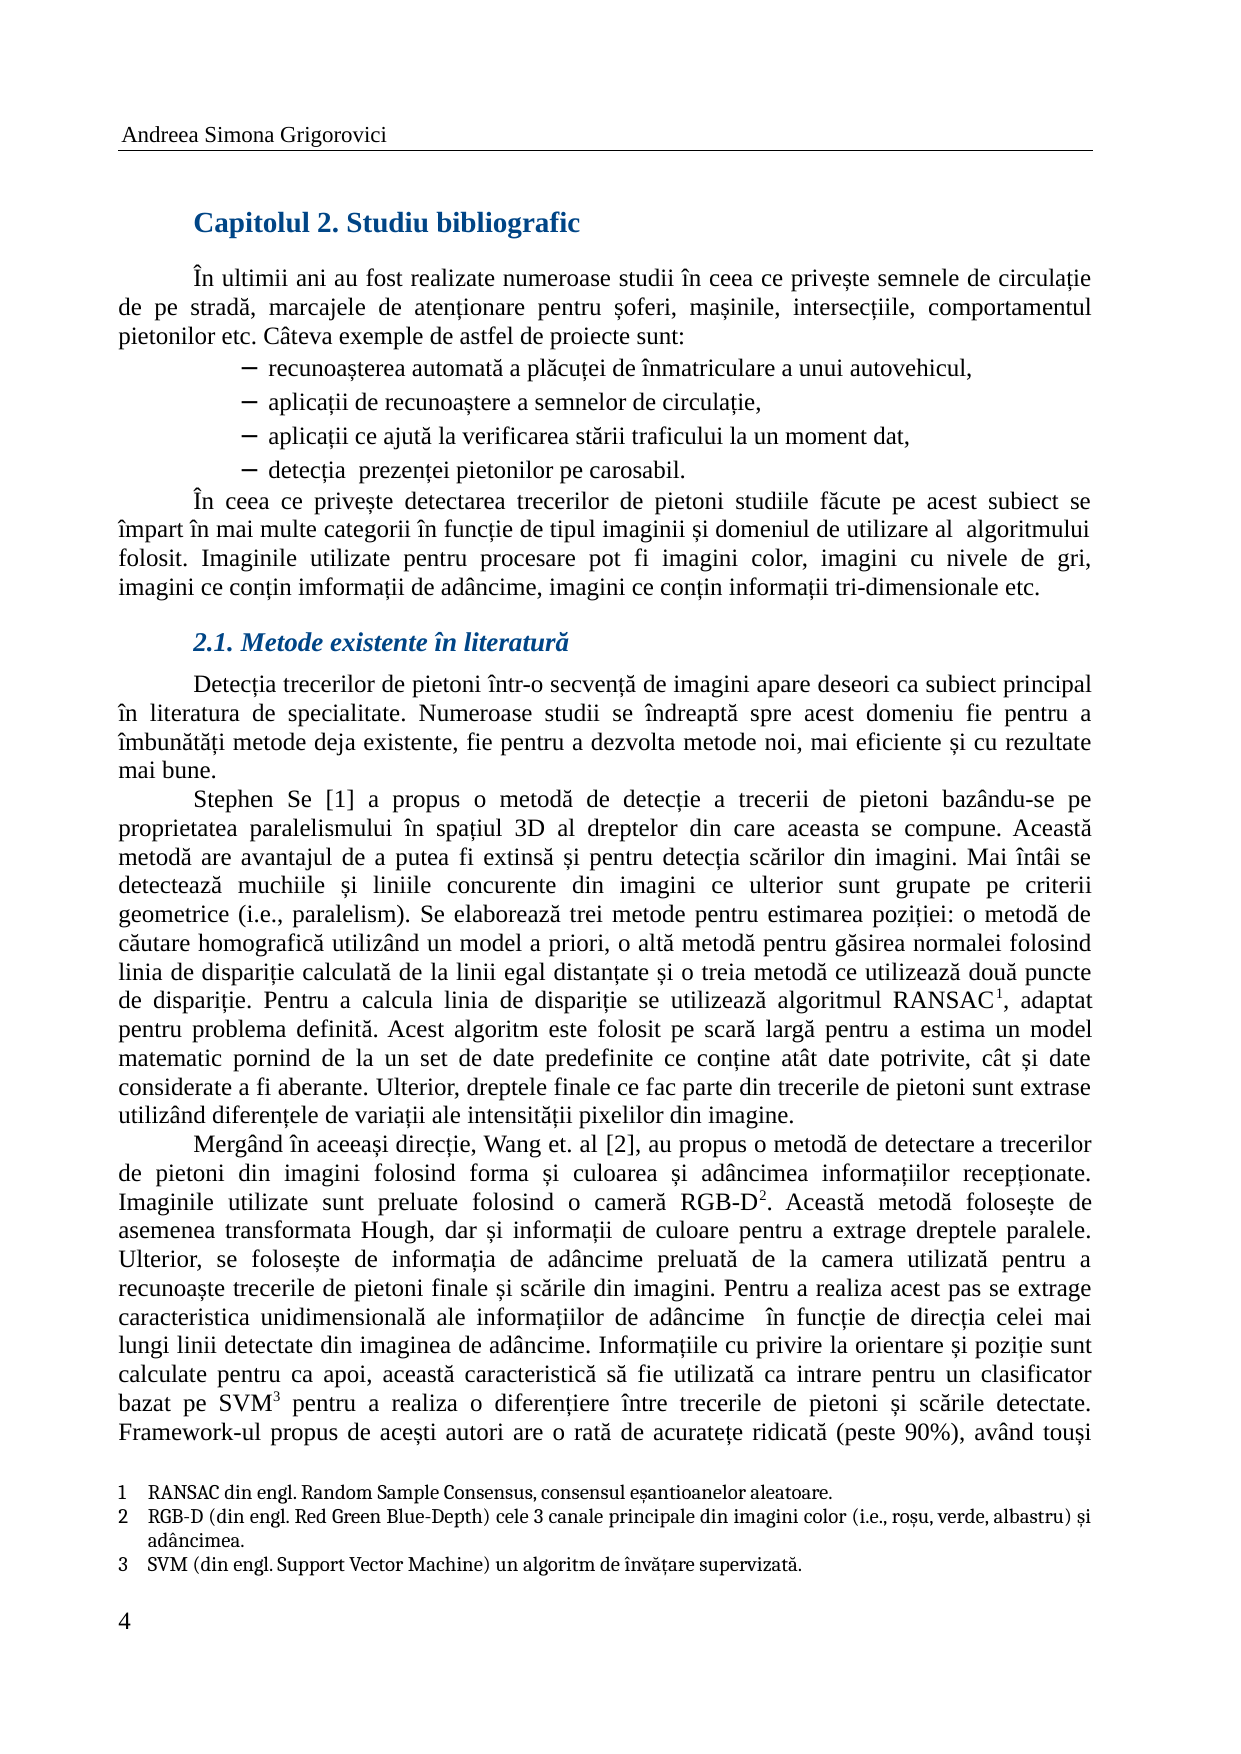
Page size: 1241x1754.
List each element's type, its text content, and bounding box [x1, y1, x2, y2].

text În ultimii ani au fost realizate numeroase studii în ceea ce privește semnele de circulație de pe stradă, marcajele de atenționare pentru șoferi, mașinile, intersecțiile, comportamentul pietonilor etc. Câteva exemple de astfel de proiecte sunt: [118, 263, 1093, 349]
list aplicații de recunoaștere a semnelor de circulație, [249, 384, 1093, 418]
list recunoașterea automată a plăcuței de înmatriculare a unui autovehicul, [249, 349, 1093, 384]
text În ceea ce privește detectarea trecerilor de pietoni studiile făcute pe acest subiect se împart în mai multe categorii în funcție de tipul imaginii și domeniul de utilizare al algoritmului folosit. Imaginile utilizate pentru procesare pot fi imagini color, imagini cu nivele de gri, imagini ce conțin imformații de adâncime, imagini ce conțin informații tri-dimensionale etc. [118, 486, 1093, 601]
text Stephen Se [1] a propus o metodă de detecție a trecerii de pietoni bazându-se pe proprietatea paralelismului în spațiul 3D al dreptelor din care aceasta se compune. Această metodă are avantajul de a putea fi extinsă și pentru detecția scărilor din imagini. Mai întâi se detectează muchiile și liniile concurente din imagini ce ulterior sunt grupate pe criterii geometrice (i.e., paralelism). Se elaborează trei metode pentru estimarea poziției: o metodă de căutare homografică utilizând un model a priori, o altă metodă pentru găsirea normalei folosind linia de dispariție calculată de la linii egal distanțate și o treia metodă ce utilizează două puncte de dispariție. Pentru a calcula linia de dispariție se utilizează algoritmul RANSAC, adaptat pentru problema definită. Acest algoritm este folosit pe scară largă pentru a estima un model matematic pornind de la un set de date predefinite ce conține atât date potrivite, cât și date considerate a fi aberante. Ulterior, dreptele finale ce fac parte din trecerile de pietoni sunt extrase utilizând diferențele de variații ale intensității pixelilor din imagine. [118, 784, 1093, 1129]
text Detecția trecerilor de pietoni într-o secvență de imagini apare deseori ca subiect principal în literatura de specialitate. Numeroase studii se îndreaptă spre acest domeniu fie pentru a îmbunătăți metode deja existente, fie pentru a dezvolta metode noi, mai eficiente și cu rezultate mai bune. [118, 669, 1093, 784]
text RGB-D (din engl. Red Green Blue-Depth) cele 3 canale principale din imagini color (i.e., roșu, verde, albastru) și adâncimea. [118, 1505, 1093, 1553]
text SVM (din engl. Support Vector Machine) un algoritm de învățare supervizată. [118, 1553, 1093, 1577]
list detecția prezenței pietonilor pe carosabil. [249, 452, 1093, 486]
subtitle Metode existente în literatură [193, 626, 1093, 657]
text Mergând în aceeași direcție, Wang et. al [2], au propus o metodă de detectare a trecerilor de pietoni din imagini folosind forma și culoarea și adâncimea informațiilor recepționate. Imaginile utilizate sunt preluate folosind o cameră RGB-D. Această metodă folosește de asemenea transformata Hough, dar și informații de culoare pentru a extrage dreptele paralele. Ulterior, se folosește de informația de adâncime preluată de la camera utilizată pentru a recunoaște trecerile de pietoni finale și scările din imagini. Pentru a realiza acest pas se extrage caracteristica unidimensională ale informațiilor de adâncime în funcție de direcția celei mai lungi linii detectate din imaginea de adâncime. Informațiile cu privire la orientare și poziție sunt calculate pentru ca apoi, această caracteristică să fie utilizată ca intrare pentru un clasificator bazat pe SVM pentru a realiza o diferențiere între trecerile de pietoni și scările detectate. Framework-ul propus de acești autori are o rată de acuratețe ridicată (peste 90%), având touși [118, 1129, 1093, 1445]
list aplicații ce ajută la verificarea stării traficului la un moment dat, [249, 418, 1093, 452]
subtitle Studiu bibliografic [118, 205, 1093, 238]
text RANSAC din engl. Random Sample Consensus, consensul eșantioanelor aleatoare. [118, 1481, 1093, 1505]
